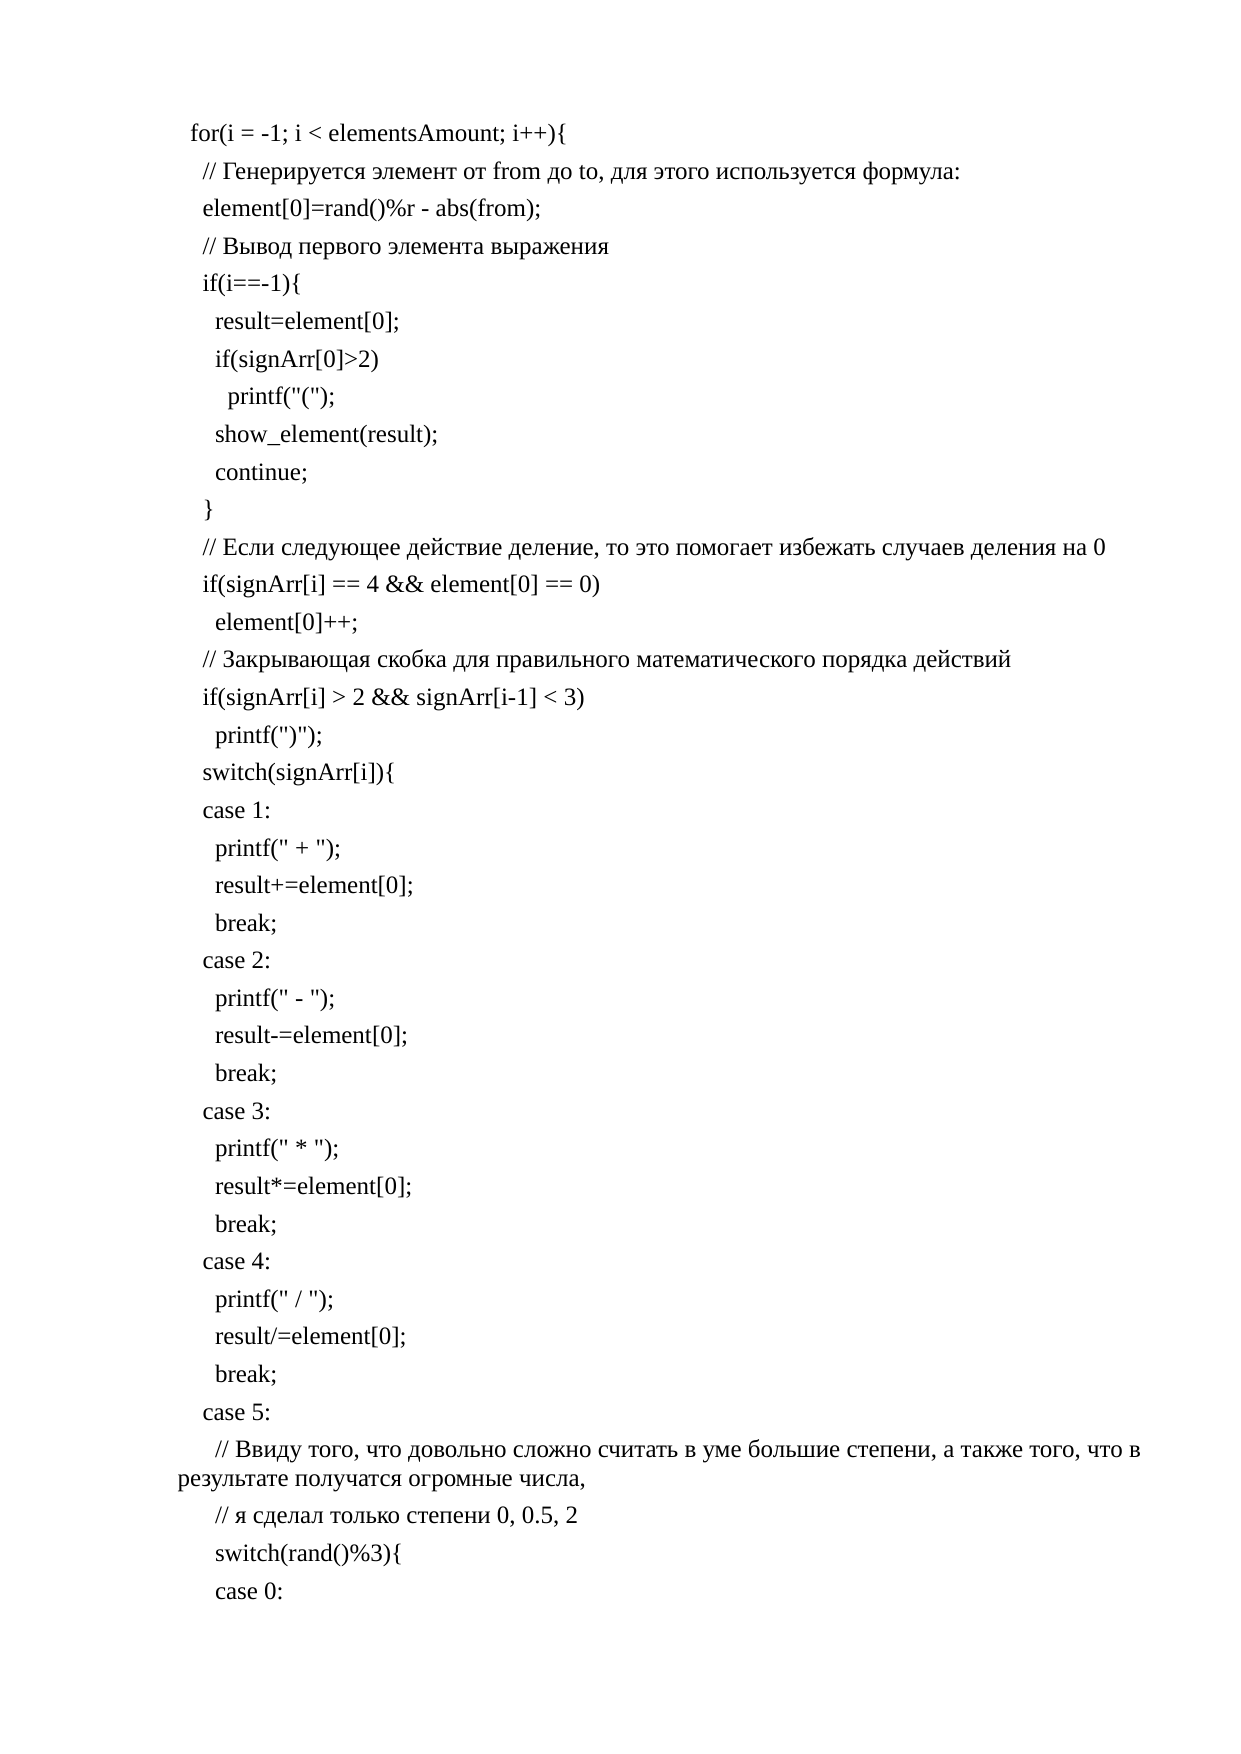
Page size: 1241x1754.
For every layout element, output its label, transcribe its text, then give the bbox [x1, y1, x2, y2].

text // Вывод первого элемента выражения [177, 231, 1181, 260]
text } [177, 494, 1181, 523]
text case 0: [177, 1576, 1181, 1604]
text printf(" / "); [177, 1284, 1181, 1313]
text printf(" + "); [177, 833, 1181, 861]
text result=element[0]; [177, 306, 1181, 335]
text result+=element[0]; [177, 870, 1181, 899]
text case 5: [177, 1397, 1181, 1425]
text break; [177, 1359, 1181, 1388]
text // я сделал только степени 0, 0.5, 2 [177, 1501, 1181, 1529]
text // Ввиду того, что довольно сложно считать в уме большие степени, а также того, что в результате получатся огромные числа, [177, 1434, 1181, 1492]
text element[0]=rand()%r - abs(from); [177, 193, 1181, 222]
text case 4: [177, 1246, 1181, 1275]
text printf(" - "); [177, 983, 1181, 1012]
text if(i==-1){ [177, 268, 1181, 297]
text case 3: [177, 1096, 1181, 1124]
text // Генерируется элемент от from до to, для этого используется формула: [177, 156, 1181, 184]
text if(signArr[i] == 4 && element[0] == 0) [177, 569, 1181, 598]
text break; [177, 1209, 1181, 1237]
text printf(" * "); [177, 1133, 1181, 1162]
text printf("("); [177, 381, 1181, 410]
text show_element(result); [177, 419, 1181, 448]
text case 2: [177, 945, 1181, 974]
text switch(signArr[i]){ [177, 757, 1181, 786]
text case 1: [177, 795, 1181, 824]
text result-=element[0]; [177, 1021, 1181, 1049]
text continue; [177, 457, 1181, 485]
text result*=element[0]; [177, 1171, 1181, 1200]
text element[0]++; [177, 607, 1181, 636]
text if(signArr[i] > 2 && signArr[i-1] < 3) [177, 682, 1181, 711]
text break; [177, 1058, 1181, 1087]
text switch(rand()%3){ [177, 1538, 1181, 1567]
text printf(")"); [177, 720, 1181, 748]
text if(signArr[0]>2) [177, 344, 1181, 372]
text // Если следующее действие деление, то это помогает избежать случаев деления на 0 [177, 532, 1181, 561]
text for(i = -1; i < elementsAmount; i++){ [177, 118, 1181, 147]
text // Закрывающая скобка для правильного математического порядка действий [177, 644, 1181, 673]
text break; [177, 908, 1181, 937]
text result/=element[0]; [177, 1321, 1181, 1350]
